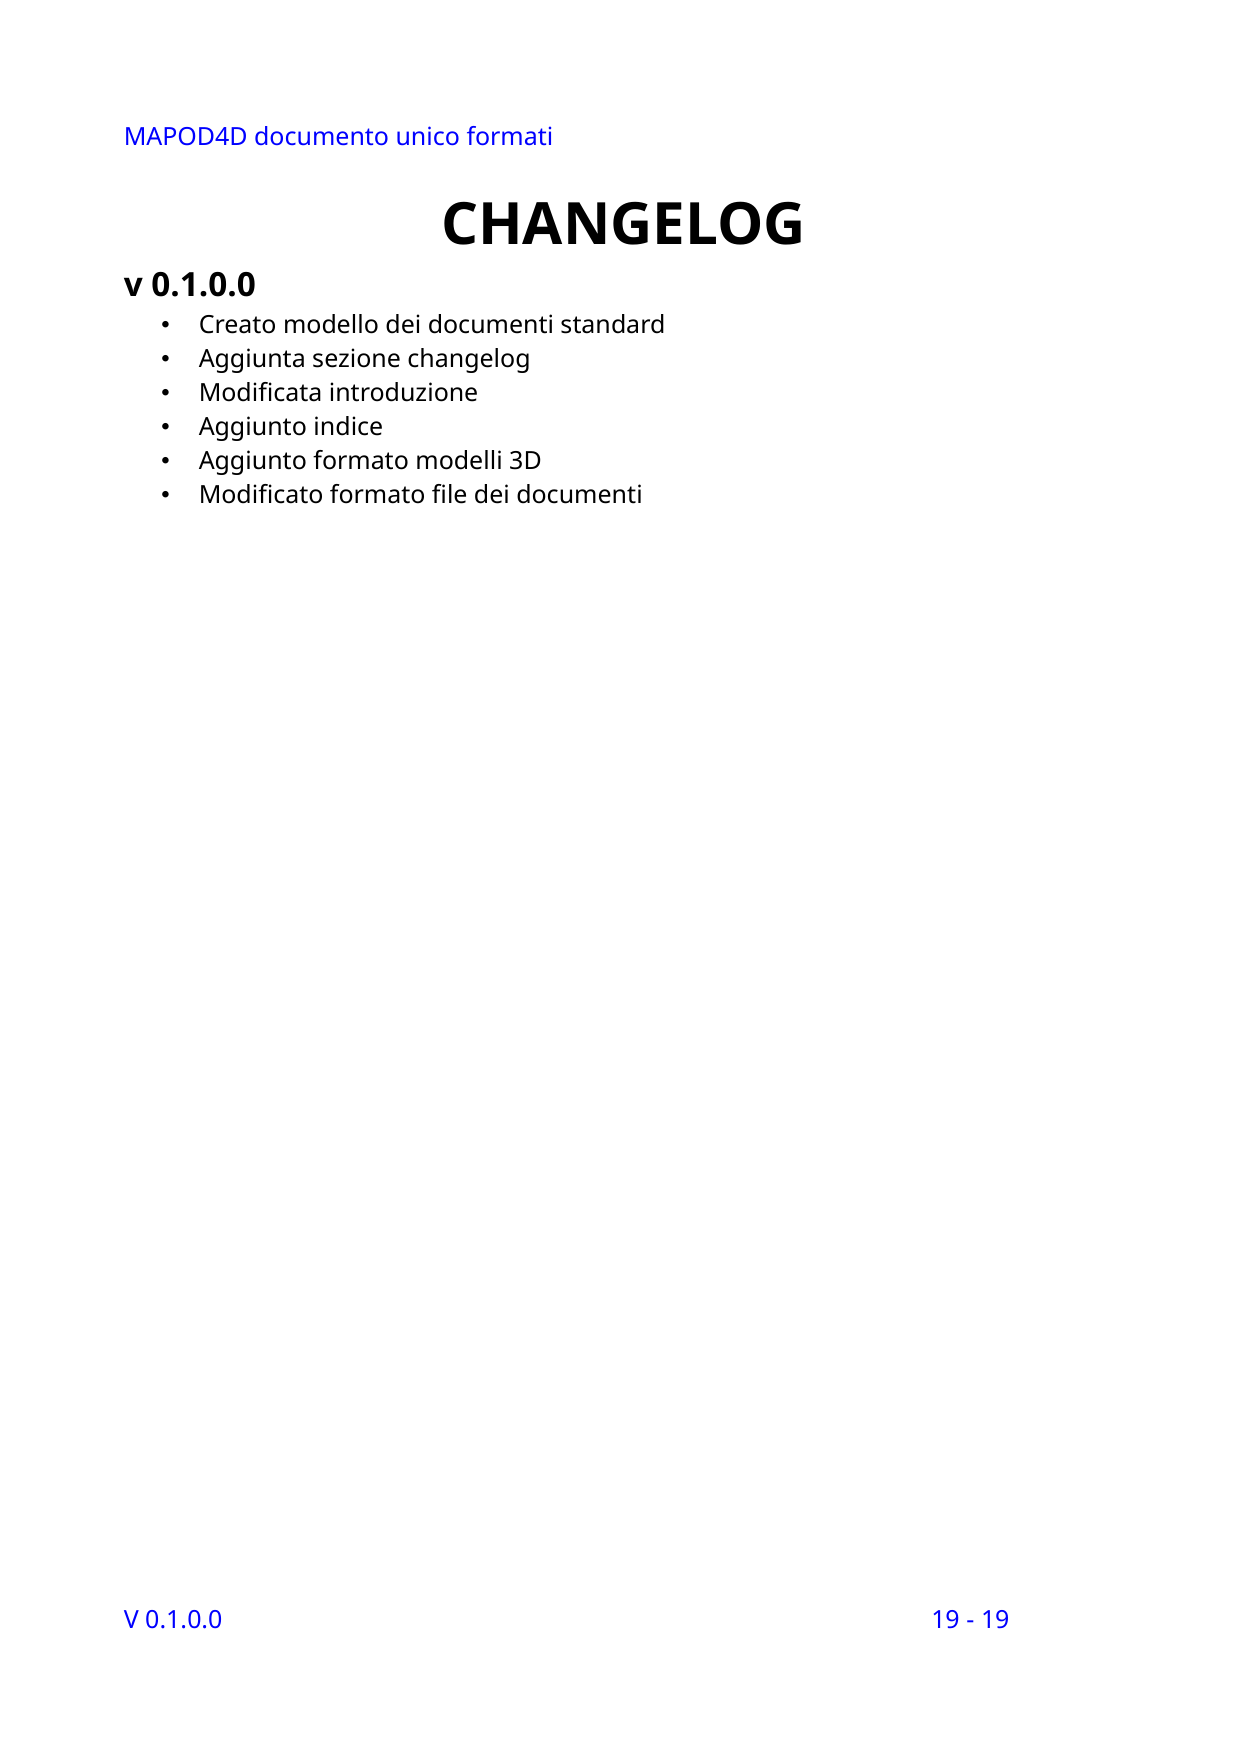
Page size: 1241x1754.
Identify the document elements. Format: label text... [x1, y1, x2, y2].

list Modificato formato file dei documenti [161, 477, 1123, 511]
text CHANGELOG [123, 182, 1123, 261]
list Aggiunto indice [161, 409, 1123, 443]
list Aggiunto formato modelli 3D [161, 443, 1123, 477]
list Modificata introduzione [161, 375, 1123, 409]
text v 0.1.0.0 [123, 261, 1123, 307]
list Creato modello dei documenti standard [161, 307, 1123, 341]
list Aggiunta sezione changelog [161, 341, 1123, 375]
